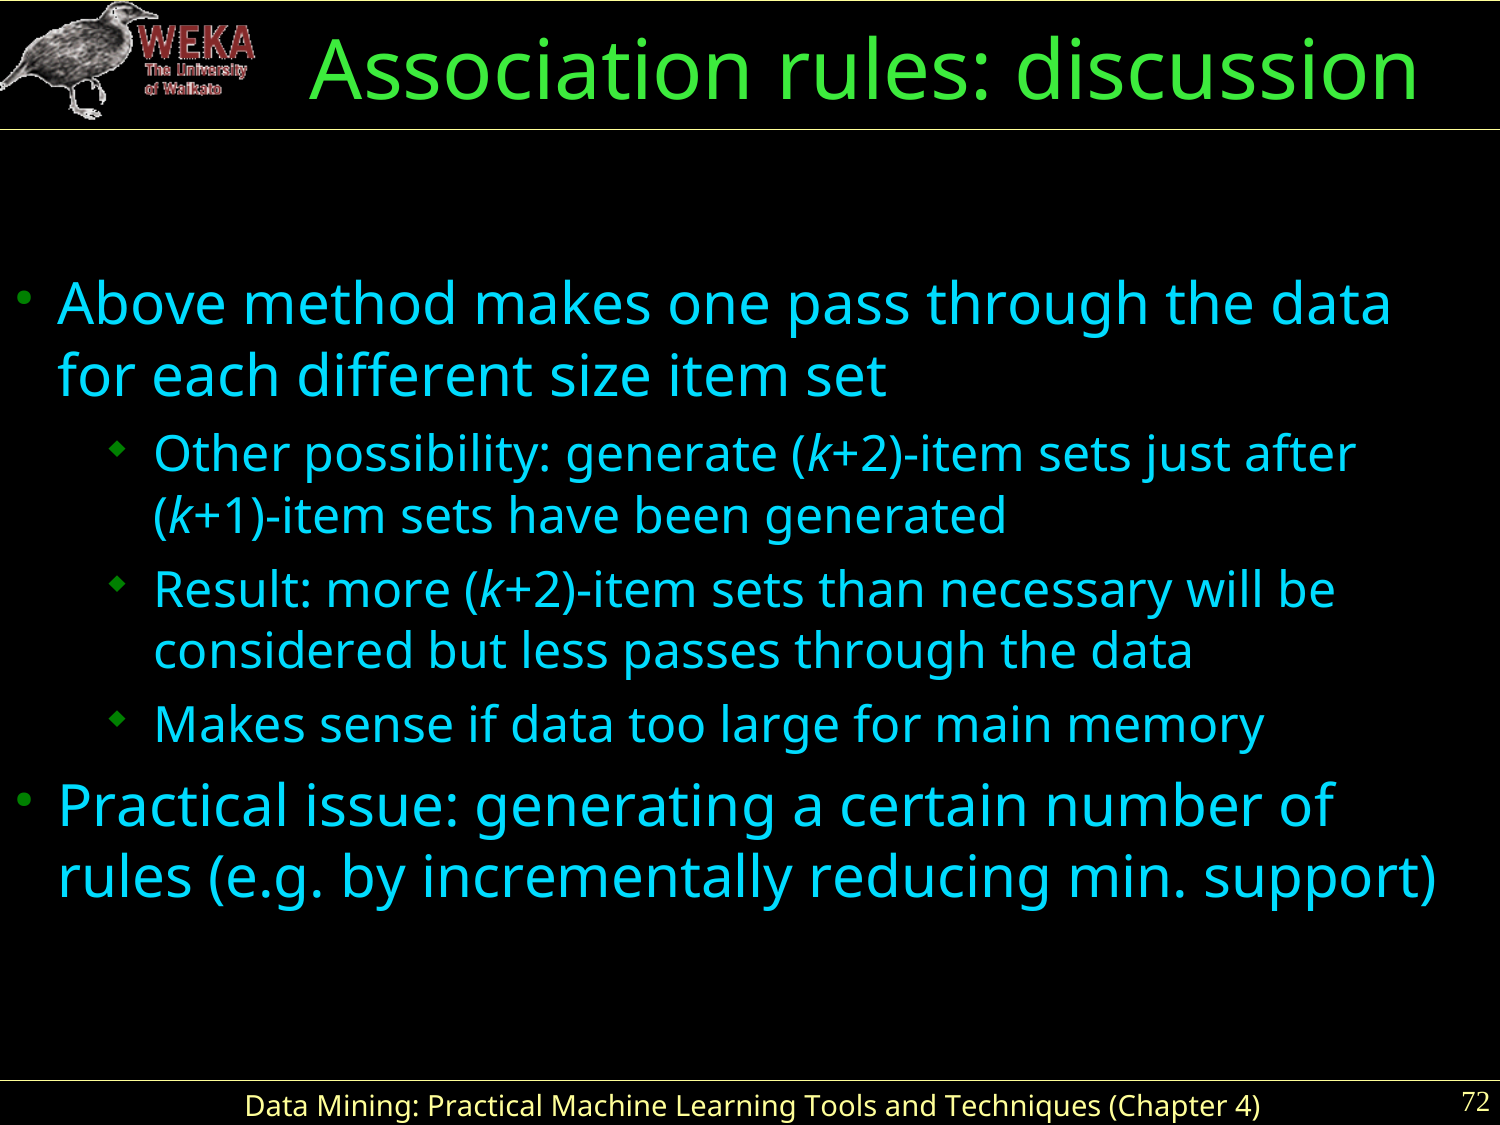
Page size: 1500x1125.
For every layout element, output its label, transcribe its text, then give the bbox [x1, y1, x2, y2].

picture [0, 1, 266, 129]
title Association rules: discussion [295, 0, 1500, 148]
text_box Above method makes one pass through the data for each different size item set Other possibility: generate (k+2)-item sets just after (k+1)-item sets have been generated Result: more (k+2)-item sets than necessary will be considered but less passes through the data Makes sense if data too large for main memory Practical issue: generating a certain number of rules (e.g. by incrementally reducing min. support) [0, 260, 1477, 936]
